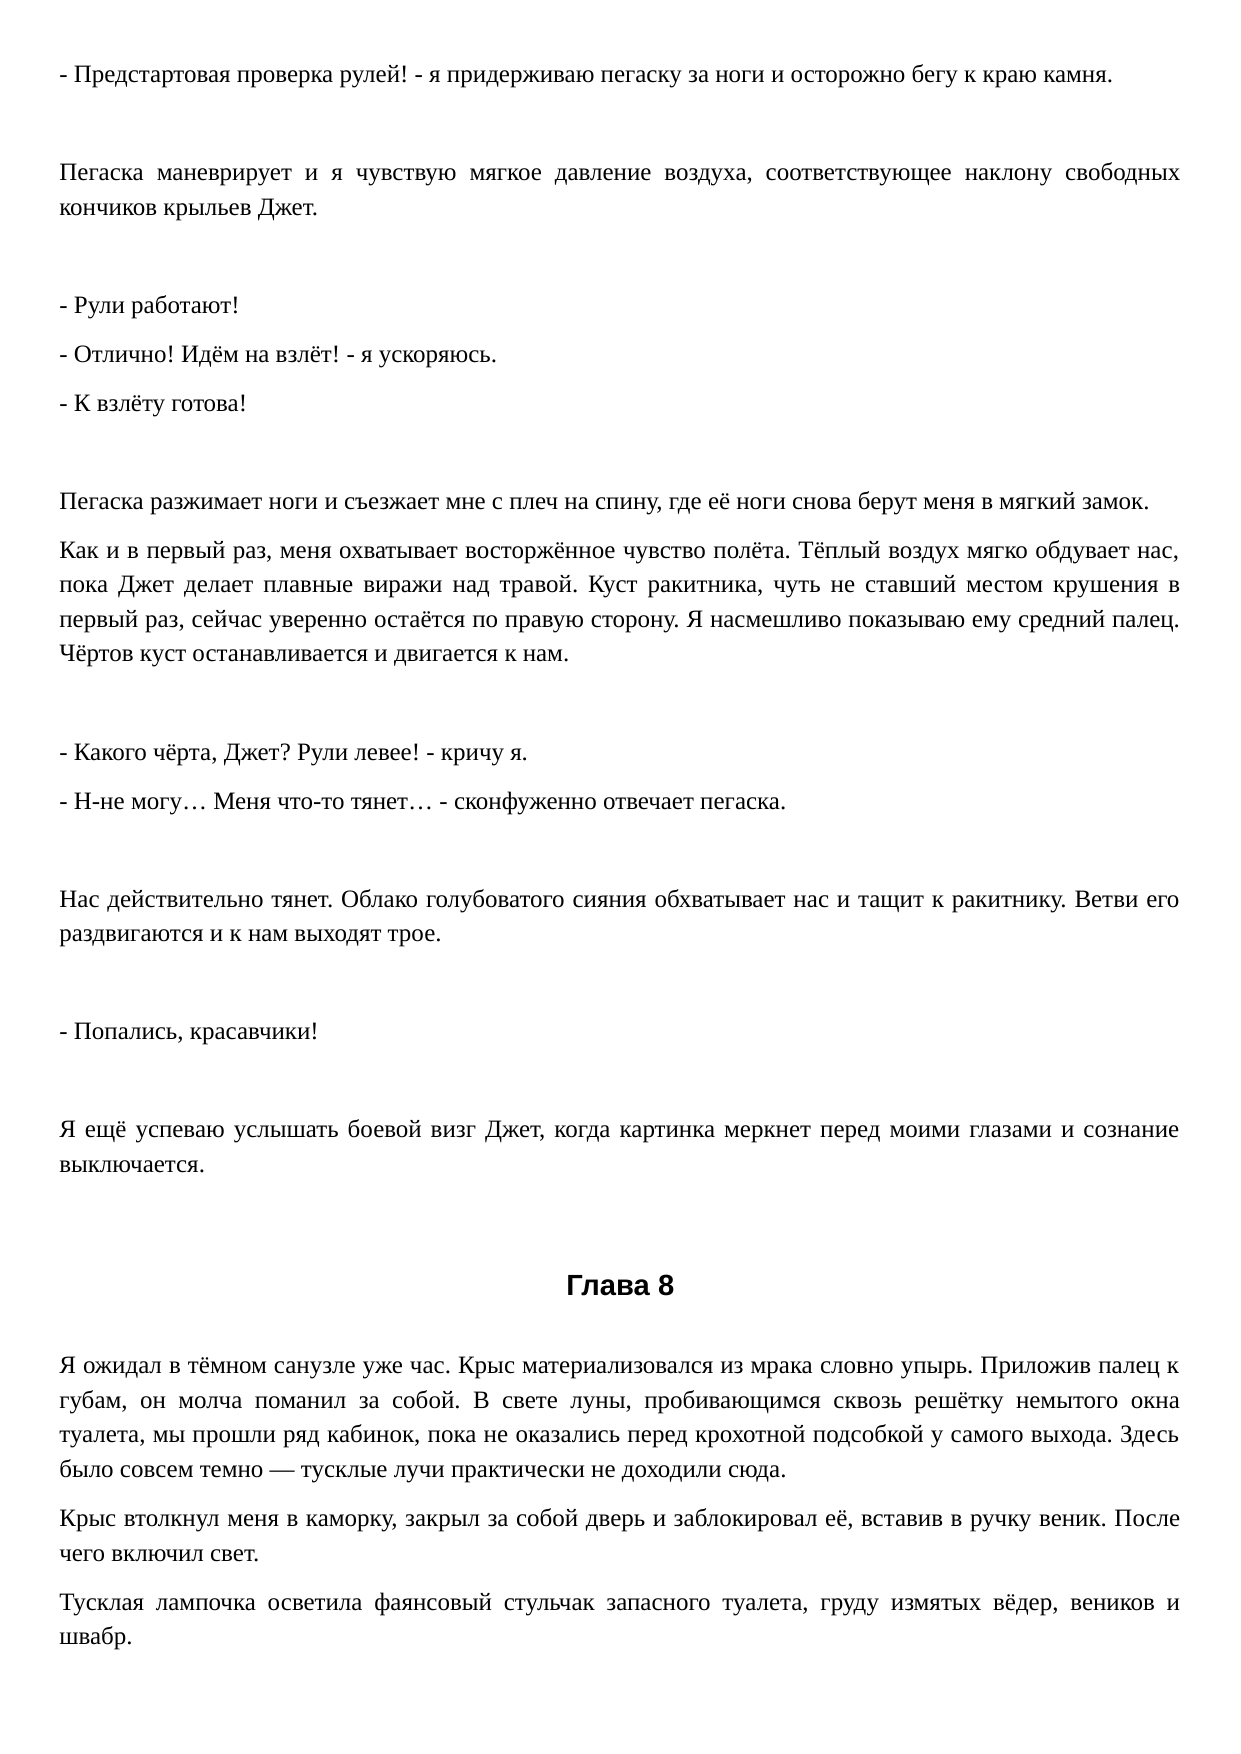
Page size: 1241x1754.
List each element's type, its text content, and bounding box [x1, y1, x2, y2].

text - Какого чёрта, Джет? Рули левее! - кричу я. [59, 737, 1181, 765]
text Крыс втолкнул меня в каморку, закрыл за собой дверь и заблокировал её, вставив в ручку веник. После чего включил свет. [59, 1503, 1181, 1566]
text Пегаска разжимает ноги и съезжает мне с плеч на спину, где её ноги снова берут меня в мягкий замок. [59, 486, 1181, 515]
text Как и в первый раз, меня охватывает восторжённое чувство полёта. Тёплый воздух мягко обдувает нас, пока Джет делает плавные виражи над травой. Куст ракитника, чуть не ставший местом крушения в первый раз, сейчас уверенно остаётся по правую сторону. Я насмешливо показываю ему средний палец. Чёртов куст останавливается и двигается к нам. [59, 535, 1181, 667]
text Я ещё успеваю услышать боевой визг Джет, когда картинка меркнет перед моими глазами и сознание выключается. [59, 1114, 1181, 1178]
text Нас действительно тянет. Облако голубоватого сияния обхватывает нас и тащит к ракитнику. Ветви его раздвигаются и к нам выходят трое. [59, 884, 1181, 947]
subtitle Глава 8 [59, 1268, 1181, 1302]
text - Попались, красавчики! [59, 1016, 1181, 1045]
text - К взлёту готова! [59, 388, 1181, 417]
text - Предстартовая проверка рулей! - я придерживаю пегаску за ноги и осторожно бегу к краю камня. [59, 59, 1181, 88]
text Пегаска маневрирует и я чувствую мягкое давление воздуха, соответствующее наклону свободных кончиков крыльев Джет. [59, 157, 1181, 220]
text - Отлично! Идём на взлёт! - я ускоряюсь. [59, 339, 1181, 368]
text - Рули работают! [59, 290, 1181, 318]
text Я ожидал в тёмном санузле уже час. Крыс материализовался из мрака словно упырь. Приложив палец к губам, он молча поманил за собой. В свете луны, пробивающимся сквозь решётку немытого окна туалета, мы прошли ряд кабинок, пока не оказались перед крохотной подсобкой у самого выхода. Здесь было совсем темно — тусклые лучи практически не доходили сюда. [59, 1351, 1181, 1483]
text - Н-не могу… Меня что-то тянет… - сконфуженно отвечает пегаска. [59, 786, 1181, 814]
text Тусклая лампочка осветила фаянсовый стульчак запасного туалета, груду измятых вёдер, веников и швабр. [59, 1587, 1181, 1650]
